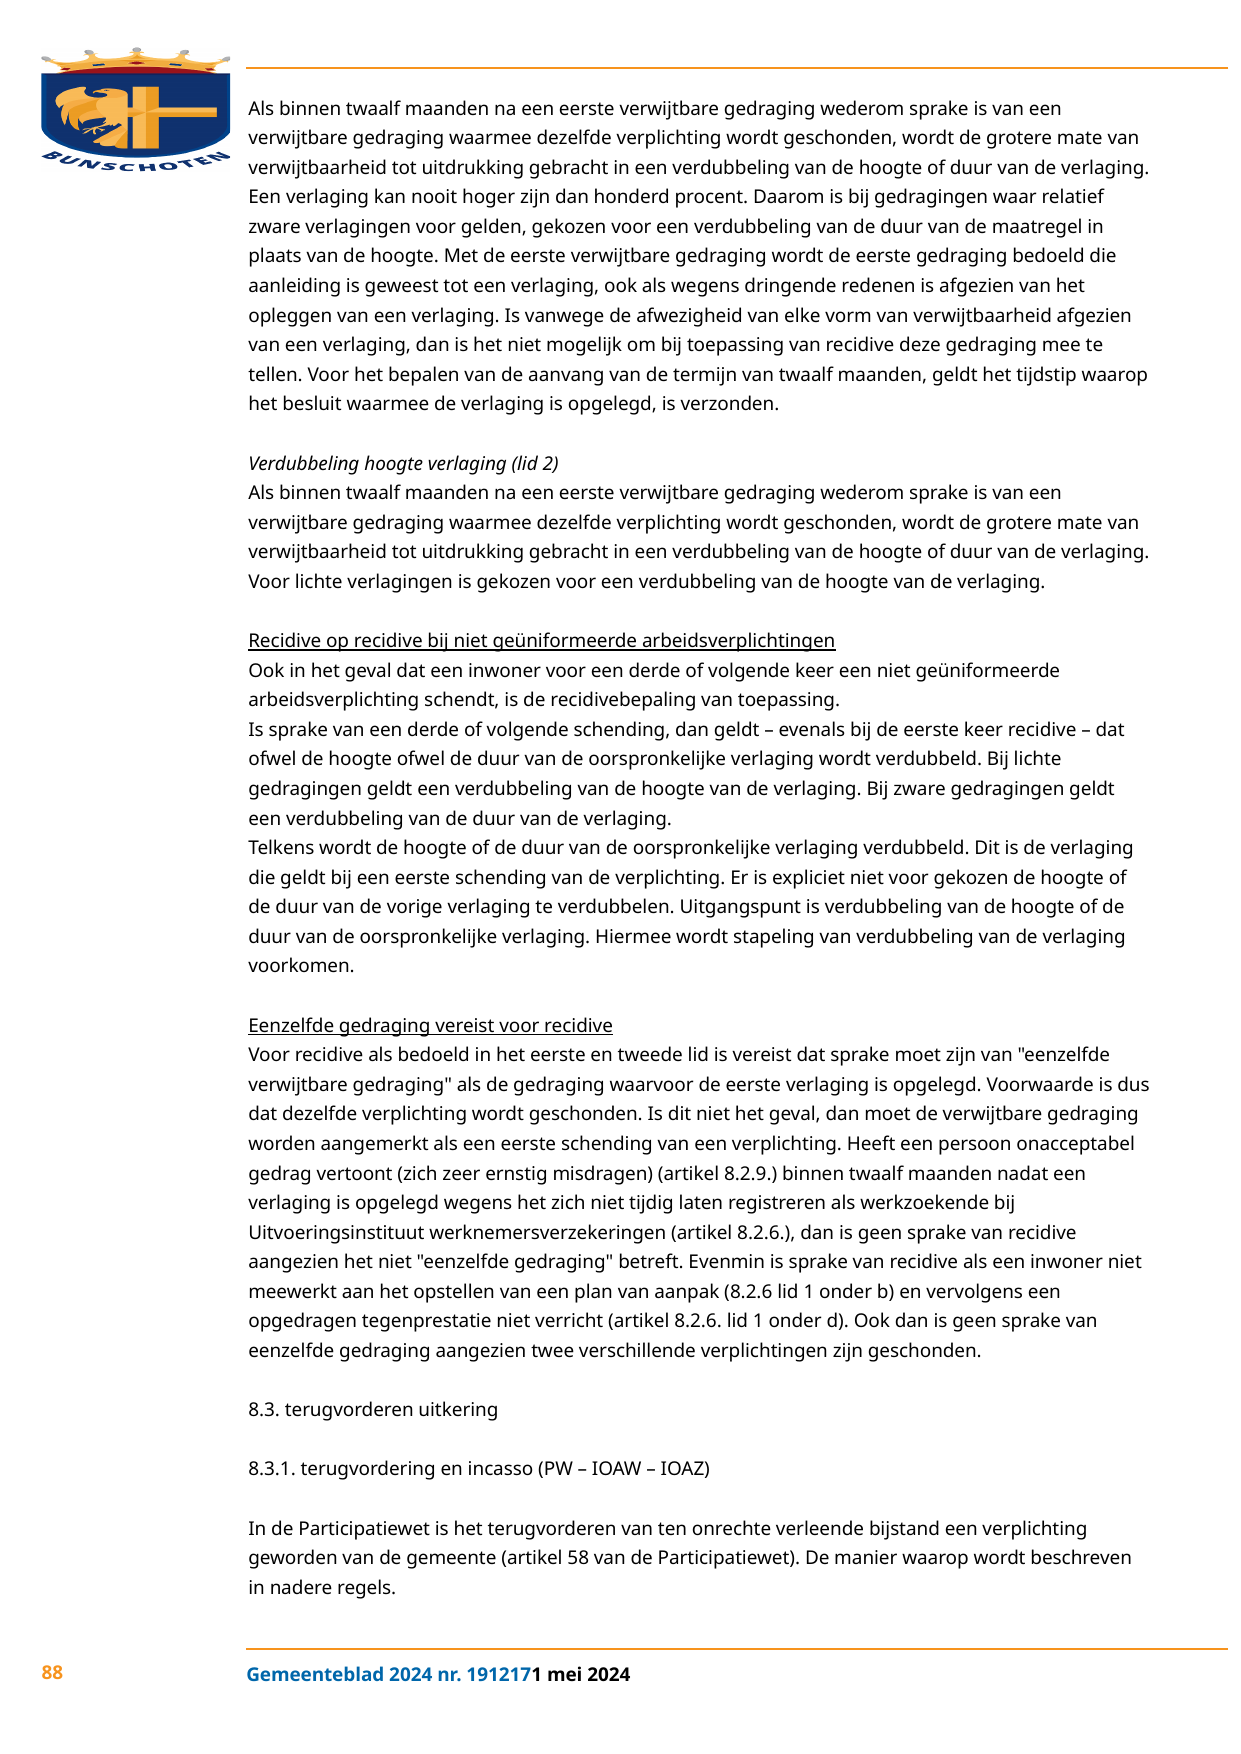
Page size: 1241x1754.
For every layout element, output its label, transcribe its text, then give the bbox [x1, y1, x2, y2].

text Telkens wordt de hoogte of de duur van de oorspronkelijke verlaging verdubbeld. Dit is de verlaging die geldt bij een eerste schending van de verplichting. Er is expliciet niet voor gekozen de hoogte of de duur van de vorige verlaging te verdubbelen. Uitgangspunt is verdubbeling van de hoogte of de duur van de oorspronkelijke verlaging. Hiermee wordt stapeling van verdubbeling van de verlaging voorkomen. [248, 834, 1152, 978]
text 8.3.1. terugvordering en incasso (PW – IOAW – IOAZ) [248, 1456, 1152, 1481]
text 8.3. terugvorderen uitkering [248, 1396, 1152, 1422]
text Verdubbeling hoogte verlaging (lid 2) [248, 450, 1152, 476]
text Eenzelfde gedraging vereist voor recidive [248, 1012, 1152, 1038]
text Als binnen twaalf maanden na een eerste verwijtbare gedraging wederom sprake is van een verwijtbare gedraging waarmee dezelfde verplichting wordt geschonden, wordt de grotere mate van verwijtbaarheid tot uitdrukking gebracht in een verdubbeling van de hoogte of duur van de verlaging. Een verlaging kan nooit hoger zijn dan honderd procent. Daarom is bij gedragingen waar relatief zware verlagingen voor gelden, gekozen voor een verdubbeling van de duur van de maatregel in plaats van de hoogte. Met de eerste verwijtbare gedraging wordt de eerste gedraging bedoeld die aanleiding is geweest tot een verlaging, ook als wegens dringende redenen is afgezien van het opleggen van een verlaging. Is vanwege de afwezigheid van elke vorm van verwijtbaarheid afgezien van een verlaging, dan is het niet mogelijk om bij toepassing van recidive deze gedraging mee te tellen. Voor het bepalen van de aanvang van de termijn van twaalf maanden, geldt het tijdstip waarop het besluit waarmee de verlaging is opgelegd, is verzonden. [248, 95, 1152, 416]
text Recidive op recidive bij niet geüniformeerde arbeidsverplichtingen [248, 627, 1152, 653]
text Als binnen twaalf maanden na een eerste verwijtbare gedraging wederom sprake is van een verwijtbare gedraging waarmee dezelfde verplichting wordt geschonden, wordt de grotere mate van verwijtbaarheid tot uitdrukking gebracht in een verdubbeling van de hoogte of duur van de verlaging. Voor lichte verlagingen is gekozen voor een verdubbeling van de hoogte van de verlaging. [248, 479, 1152, 594]
picture [41, 47, 231, 172]
text Is sprake van een derde of volgende schending, dan geldt – evenals bij de eerste keer recidive – dat ofwel de hoogte ofwel de duur van de oorspronkelijke verlaging wordt verdubbeld. Bij lichte gedragingen geldt een verdubbeling van de hoogte van de verlaging. Bij zware gedragingen geldt een verdubbeling van de duur van de verlaging. [248, 716, 1152, 831]
text Voor recidive als bedoeld in het eerste en tweede lid is vereist dat sprake moet zijn van "eenzelfde verwijtbare gedraging" als de gedraging waarvoor de eerste verlaging is opgelegd. Voorwaarde is dus dat dezelfde verplichting wordt geschonden. Is dit niet het geval, dan moet de verwijtbare gedraging worden aangemerkt als een eerste schending van een verplichting. Heeft een persoon onacceptabel gedrag vertoont (zich zeer ernstig misdragen) (artikel 8.2.9.) binnen twaalf maanden nadat een verlaging is opgelegd wegens het zich niet tijdig laten registreren als werkzoekende bij Uitvoeringsinstituut werknemersverzekeringen (artikel 8.2.6.), dan is geen sprake van recidive aangezien het niet "eenzelfde gedraging" betreft. Evenmin is sprake van recidive als een inwoner niet meewerkt aan het opstellen van een plan van aanpak (8.2.6 lid 1 onder b) en vervolgens een opgedragen tegenprestatie niet verricht (artikel 8.2.6. lid 1 onder d). Ook dan is geen sprake van eenzelfde gedraging aangezien twee verschillende verplichtingen zijn geschonden. [248, 1041, 1152, 1363]
text Ook in het geval dat een inwoner voor een derde of volgende keer een niet geüniformeerde arbeidsverplichting schendt, is de recidivebepaling van toepassing. [248, 657, 1152, 712]
text In de Participatiewet is het terugvorderen van ten onrechte verleende bijstand een verplichting geworden van de gemeente (artikel 58 van de Participatiewet). De manier waarop wordt beschreven in nadere regels. [248, 1515, 1152, 1600]
